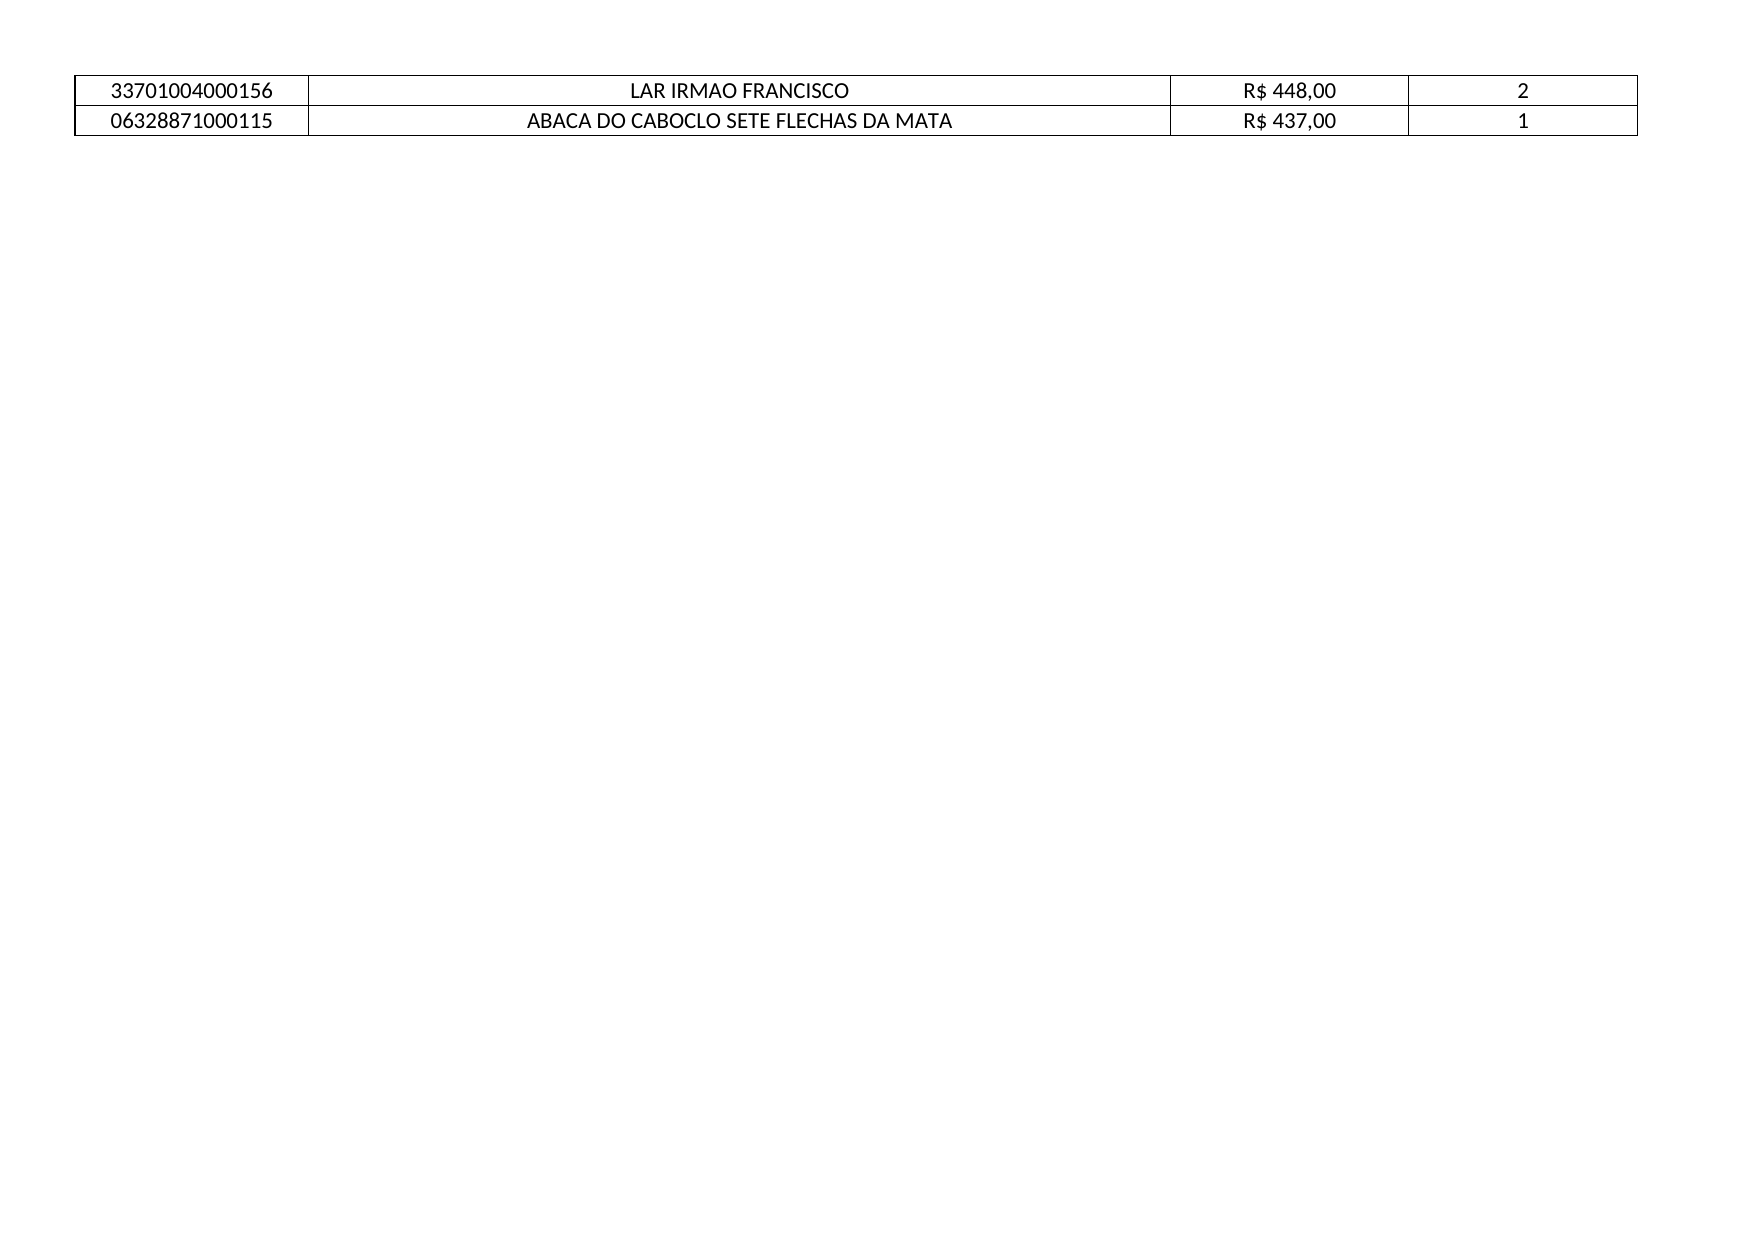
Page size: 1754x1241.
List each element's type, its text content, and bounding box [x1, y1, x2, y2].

table_cell 2 [1409, 76, 1637, 105]
table_cell ABACA DO CABOCLO SETE FLECHAS DA MATA [309, 106, 1170, 135]
table_cell LAR IRMAO FRANCISCO [309, 76, 1170, 105]
table_cell 33701004000156 [76, 76, 308, 105]
table_cell 1 [1409, 106, 1637, 135]
table_cell R$ 448,00 [1171, 76, 1408, 105]
table_cell R$ 437,00 [1171, 106, 1408, 135]
table_cell 06328871000115 [76, 106, 308, 135]
